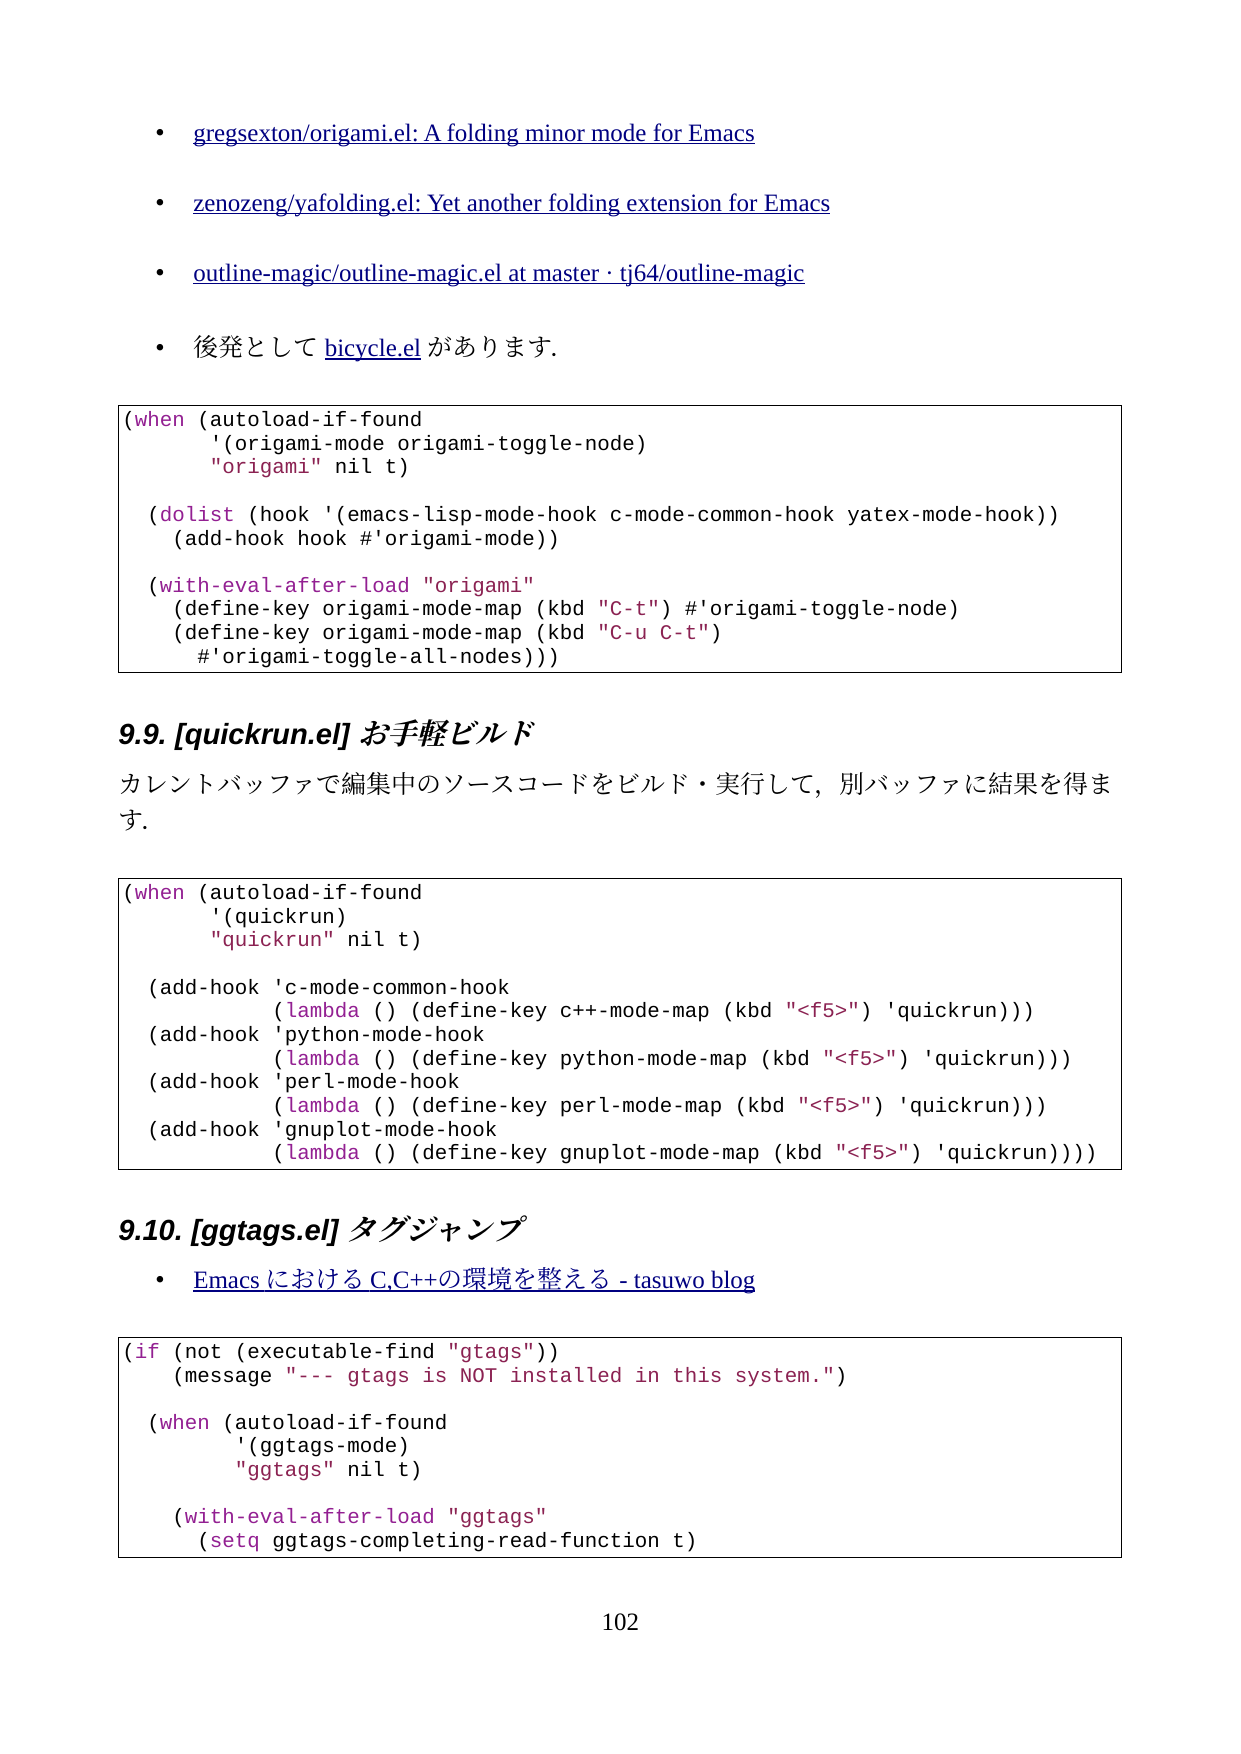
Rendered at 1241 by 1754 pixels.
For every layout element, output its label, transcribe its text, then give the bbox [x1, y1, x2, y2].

text (add-hook 'gnuplot-mode-hook [119, 1115, 1121, 1138]
text (with-eval-after-load "origami" [119, 571, 1121, 594]
text "quickrun" nil t) [119, 926, 1121, 949]
subtitle [ggtags.el] タグジャンプ [118, 1207, 1122, 1249]
text カレントバッファで編集中のソースコードをビルド・実行して，別バッファに結果を得ます． [118, 765, 1122, 866]
text '(ggtags-mode) [119, 1432, 1121, 1455]
list 後発として bicycle.el があります． [156, 328, 1122, 393]
list outline-magic/outline-magic.el at master · tj64/outline-magic [156, 258, 1122, 316]
subtitle [quickrun.el] お手軽ビルド [118, 711, 1122, 753]
text (dolist (hook '(emacs-lisp-mode-hook c-mode-common-hook yatex-mode-hook)) [119, 500, 1121, 523]
text (setq ggtags-completing-read-function t) [119, 1526, 1121, 1557]
text (lambda () (define-key perl-mode-map (kbd "<f5>") 'quickrun))) [119, 1091, 1121, 1115]
text #'origami-toggle-all-nodes))) [119, 642, 1121, 672]
text '(quickrun) [119, 902, 1121, 926]
text (when (autoload-if-found [119, 879, 1121, 902]
list EmacsにおけるC,C++の環境を整える - tasuwo blog [156, 1262, 1122, 1324]
text "ggtags" nil t) [119, 1455, 1121, 1479]
text (add-hook 'python-mode-hook [119, 1020, 1121, 1044]
text (lambda () (define-key c++-mode-map (kbd "<f5>") 'quickrun))) [119, 996, 1121, 1020]
text '(origami-mode origami-toggle-node) [119, 429, 1121, 453]
text (add-hook hook #'origami-mode)) [119, 523, 1121, 547]
text (add-hook 'perl-mode-hook [119, 1067, 1121, 1091]
text (add-hook 'c-mode-common-hook [119, 973, 1121, 996]
text (message "--- gtags is NOT installed in this system.") [119, 1361, 1121, 1384]
text (if (not (executable-find "gtags")) [119, 1338, 1121, 1361]
text (when (autoload-if-found [119, 406, 1121, 429]
list zenozeng/yafolding.el: Yet another folding extension for Emacs [156, 188, 1122, 246]
text (define-key origami-mode-map (kbd "C-u C-t") [119, 618, 1121, 642]
text (when (autoload-if-found [119, 1408, 1121, 1432]
text (with-eval-after-load "ggtags" [119, 1502, 1121, 1526]
list gregsexton/origami.el: A folding minor mode for Emacs [156, 118, 1122, 176]
text (lambda () (define-key gnuplot-mode-map (kbd "<f5>") 'quickrun)))) [119, 1138, 1121, 1169]
text (define-key origami-mode-map (kbd "C-t") #'origami-toggle-node) [119, 594, 1121, 618]
text (lambda () (define-key python-mode-map (kbd "<f5>") 'quickrun))) [119, 1044, 1121, 1067]
text "origami" nil t) [119, 453, 1121, 476]
